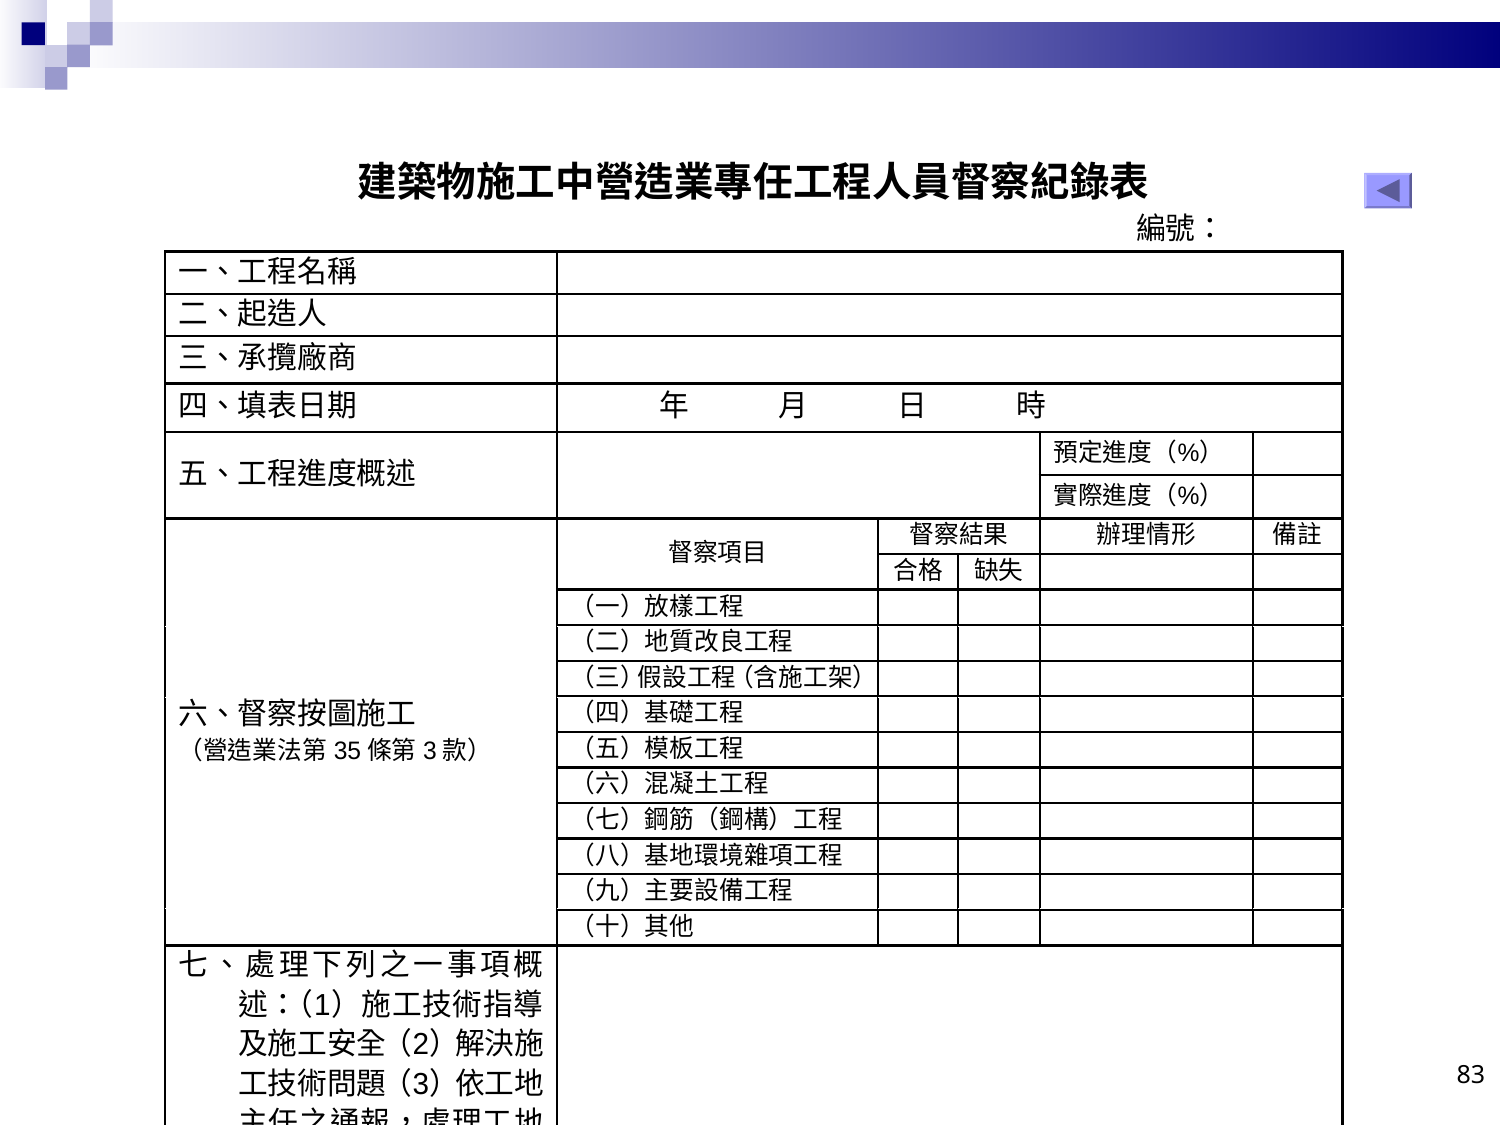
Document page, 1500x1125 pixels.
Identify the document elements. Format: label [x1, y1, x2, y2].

text_box [1149, 1025, 1500, 1101]
text_box [1365, 172, 1412, 209]
chart [164, 158, 1345, 1125]
